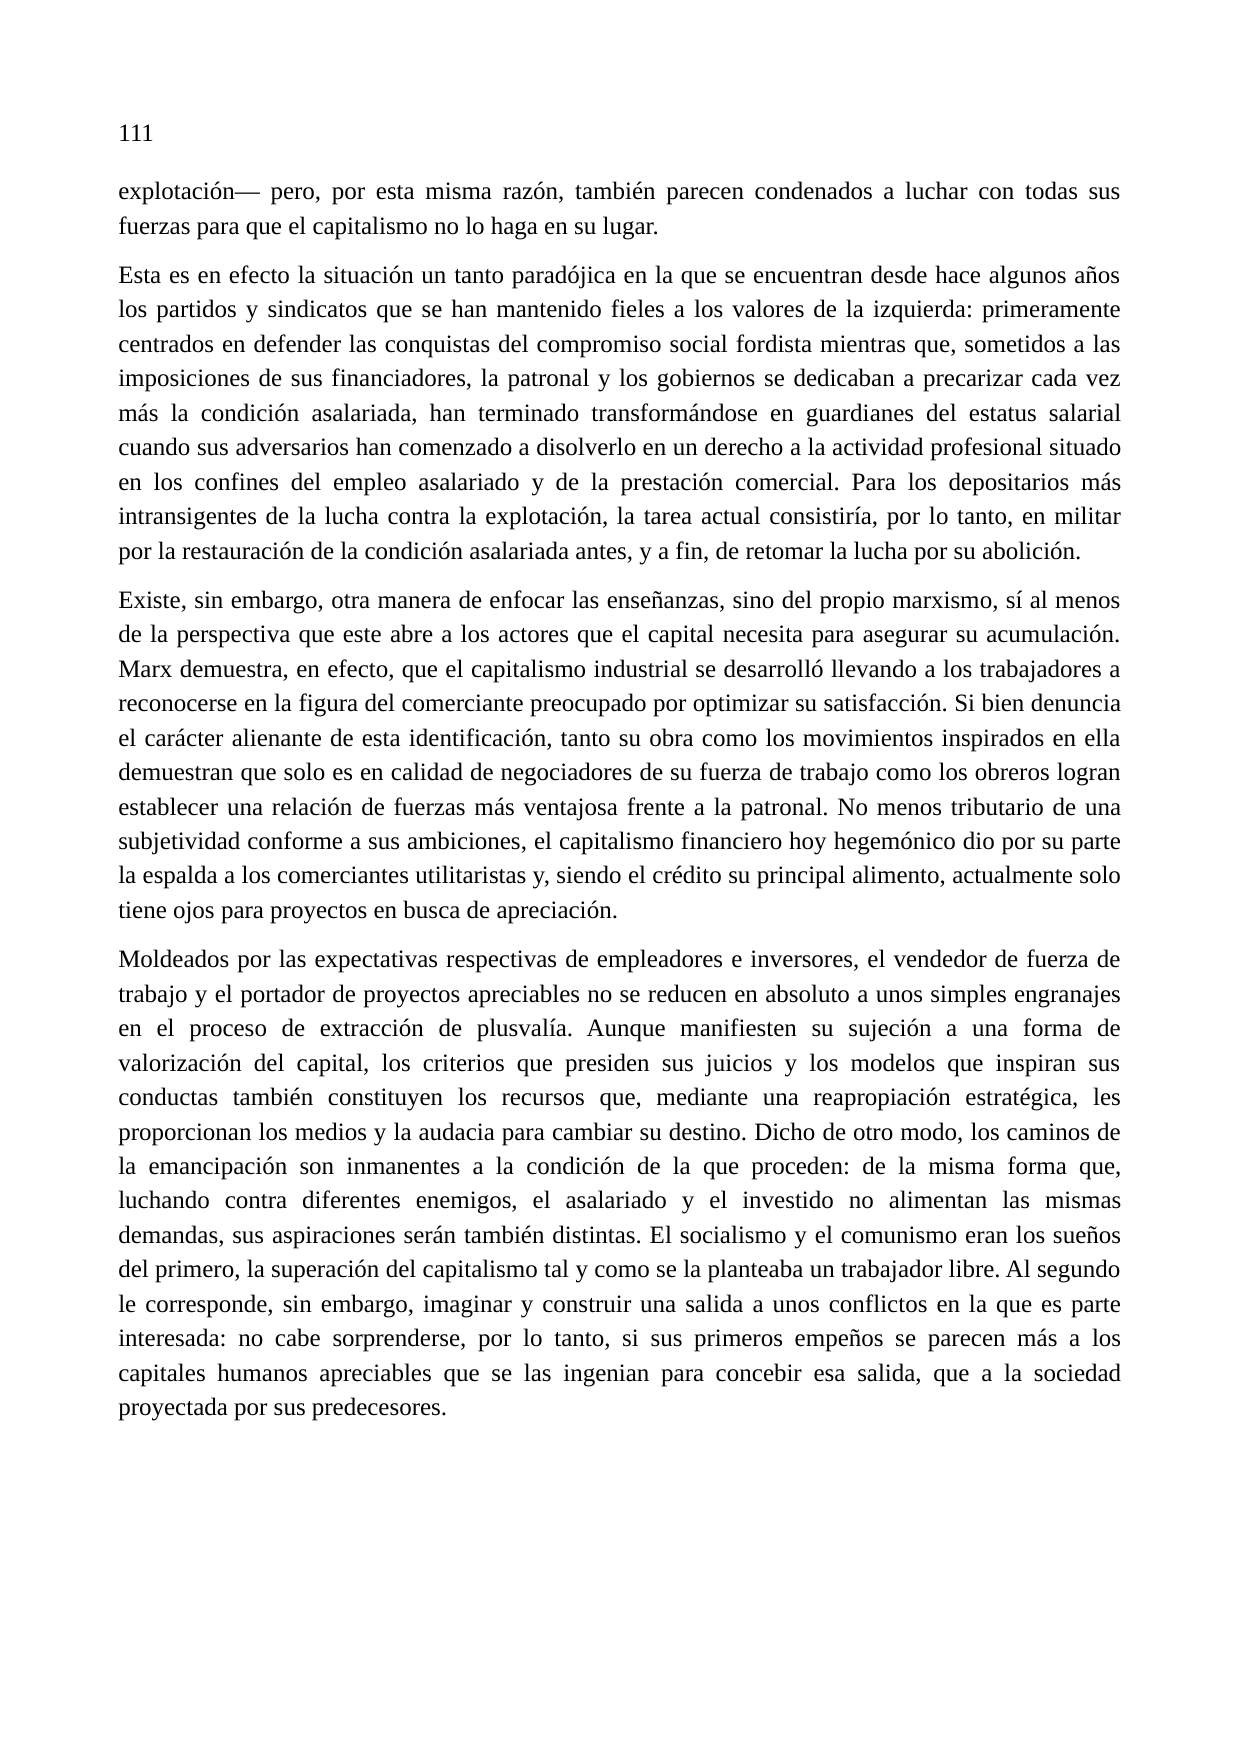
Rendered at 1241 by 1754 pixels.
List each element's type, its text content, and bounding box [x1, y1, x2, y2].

text Existe, sin embargo, otra manera de enfocar las enseñanzas, sino del propio marxismo, sí al menos de la perspectiva que este abre a los actores que el capital necesita para asegurar su acumulación. Marx demuestra, en efecto, que el capitalismo industrial se desarrolló llevando a los trabajadores a reconocerse en la figura del comerciante preocupado por optimizar su satisfacción. Si bien denuncia el carácter alienante de esta identificación, tanto su obra como los movimientos inspirados en ella demuestran que solo es en calidad de negociadores de su fuerza de trabajo como los obreros logran establecer una relación de fuerzas más ventajosa frente a la patronal. No menos tributario de una subjetividad conforme a sus ambiciones, el capitalismo financiero hoy hegemónico dio por su parte la espalda a los comerciantes utilitaristas y, siendo el crédito su principal alimento, actualmente solo tiene ojos para proyectos en busca de apreciación. [118, 585, 1122, 924]
text Esta es en efecto la situación un tanto paradójica en la que se encuentran desde hace algunos años los partidos y sindicatos que se han mantenido fieles a los valores de la izquierda: primeramente centrados en defender las conquistas del compromiso social fordista mientras que, sometidos a las imposiciones de sus financiadores, la patronal y los gobiernos se dedicaban a precarizar cada vez más la condición asalariada, han terminado transformándose en guardianes del estatus salarial cuando sus adversarios han comenzado a disolverlo en un derecho a la actividad profesional situado en los confines del empleo asalariado y de la prestación comercial. Para los depositarios más intransigentes de la lucha contra la explotación, la tarea actual consistiría, por lo tanto, en militar por la restauración de la condición asalariada antes, y a fin, de retomar la lucha por su abolición. [118, 260, 1122, 564]
text explotación— pero, por esta misma razón, también parecen condenados a luchar con todas sus fuerzas para que el capitalismo no lo haga en su lugar. [118, 176, 1122, 239]
text Moldeados por las expectativas respectivas de empleadores e inversores, el vendedor de fuerza de trabajo y el portador de proyectos apreciables no se reducen en absoluto a unos simples engranajes en el proceso de extracción de plusvalía. Aunque manifiesten su sujeción a una forma de valorización del capital, los criterios que presiden sus juicios y los modelos que inspiran sus conductas también constituyen los recursos que, mediante una reapropiación estratégica, les proporcionan los medios y la audacia para cambiar su destino. Dicho de otro modo, los caminos de la emancipación son inmanentes a la condición de la que proceden: de la misma forma que, luchando contra diferentes enemigos, el asalariado y el investido no alimentan las mismas demandas, sus aspiraciones serán también distintas. El socialismo y el comunismo eran los sueños del primero, la superación del capitalismo tal y como se la planteaba un trabajador libre. Al segundo le corresponde, sin embargo, imaginar y construir una salida a unos conflictos en la que es parte interesada: no cabe sorprenderse, por lo tanto, si sus primeros empeños se parecen más a los capitales humanos apreciables que se las ingenian para concebir esa salida, que a la sociedad proyectada por sus predecesores. [118, 944, 1122, 1421]
